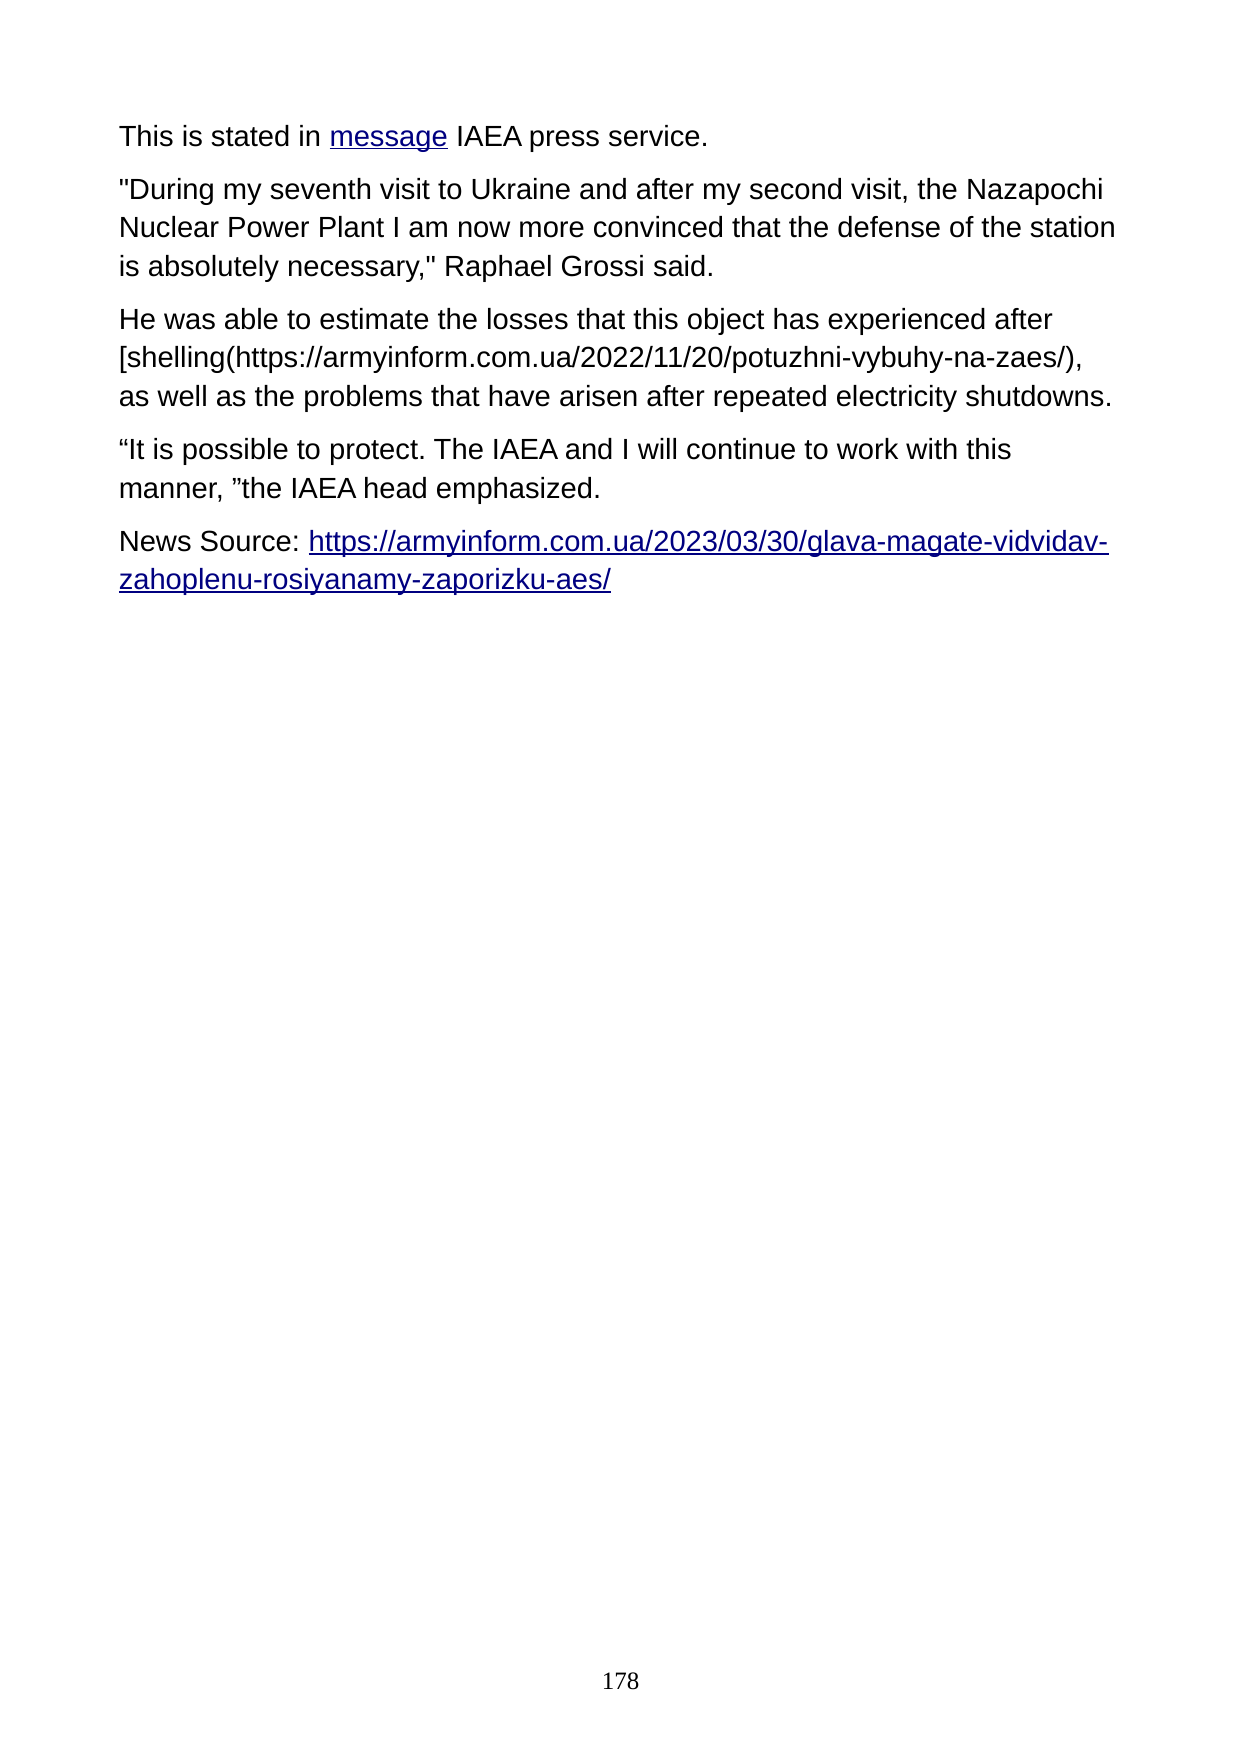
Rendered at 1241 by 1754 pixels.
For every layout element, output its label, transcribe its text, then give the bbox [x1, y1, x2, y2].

text News Source: https://armyinform.com.ua/2023/03/30/glava-magate-vidvidav-zahoplenu-rosiyanamy-zaporizku-aes/ [118, 524, 1122, 596]
text "During my seventh visit to Ukraine and after my second visit, the Nazapochi Nuclear Power Plant I am now more convinced that the defense of the station is absolutely necessary," Raphael Grossi said. [118, 172, 1122, 282]
text This is stated in message IAEA press service. [118, 118, 1122, 152]
text He was able to estimate the losses that this object has experienced after [shelling(https://armyinform.com.ua/2022/11/20/potuzhni-vybuhy-na-zaes/), as well as the problems that have arisen after repeated electricity shutdowns. [118, 302, 1122, 412]
text “It is possible to protect. The IAEA and I will continue to work with this manner, ”the IAEA head emphasized. [118, 432, 1122, 504]
